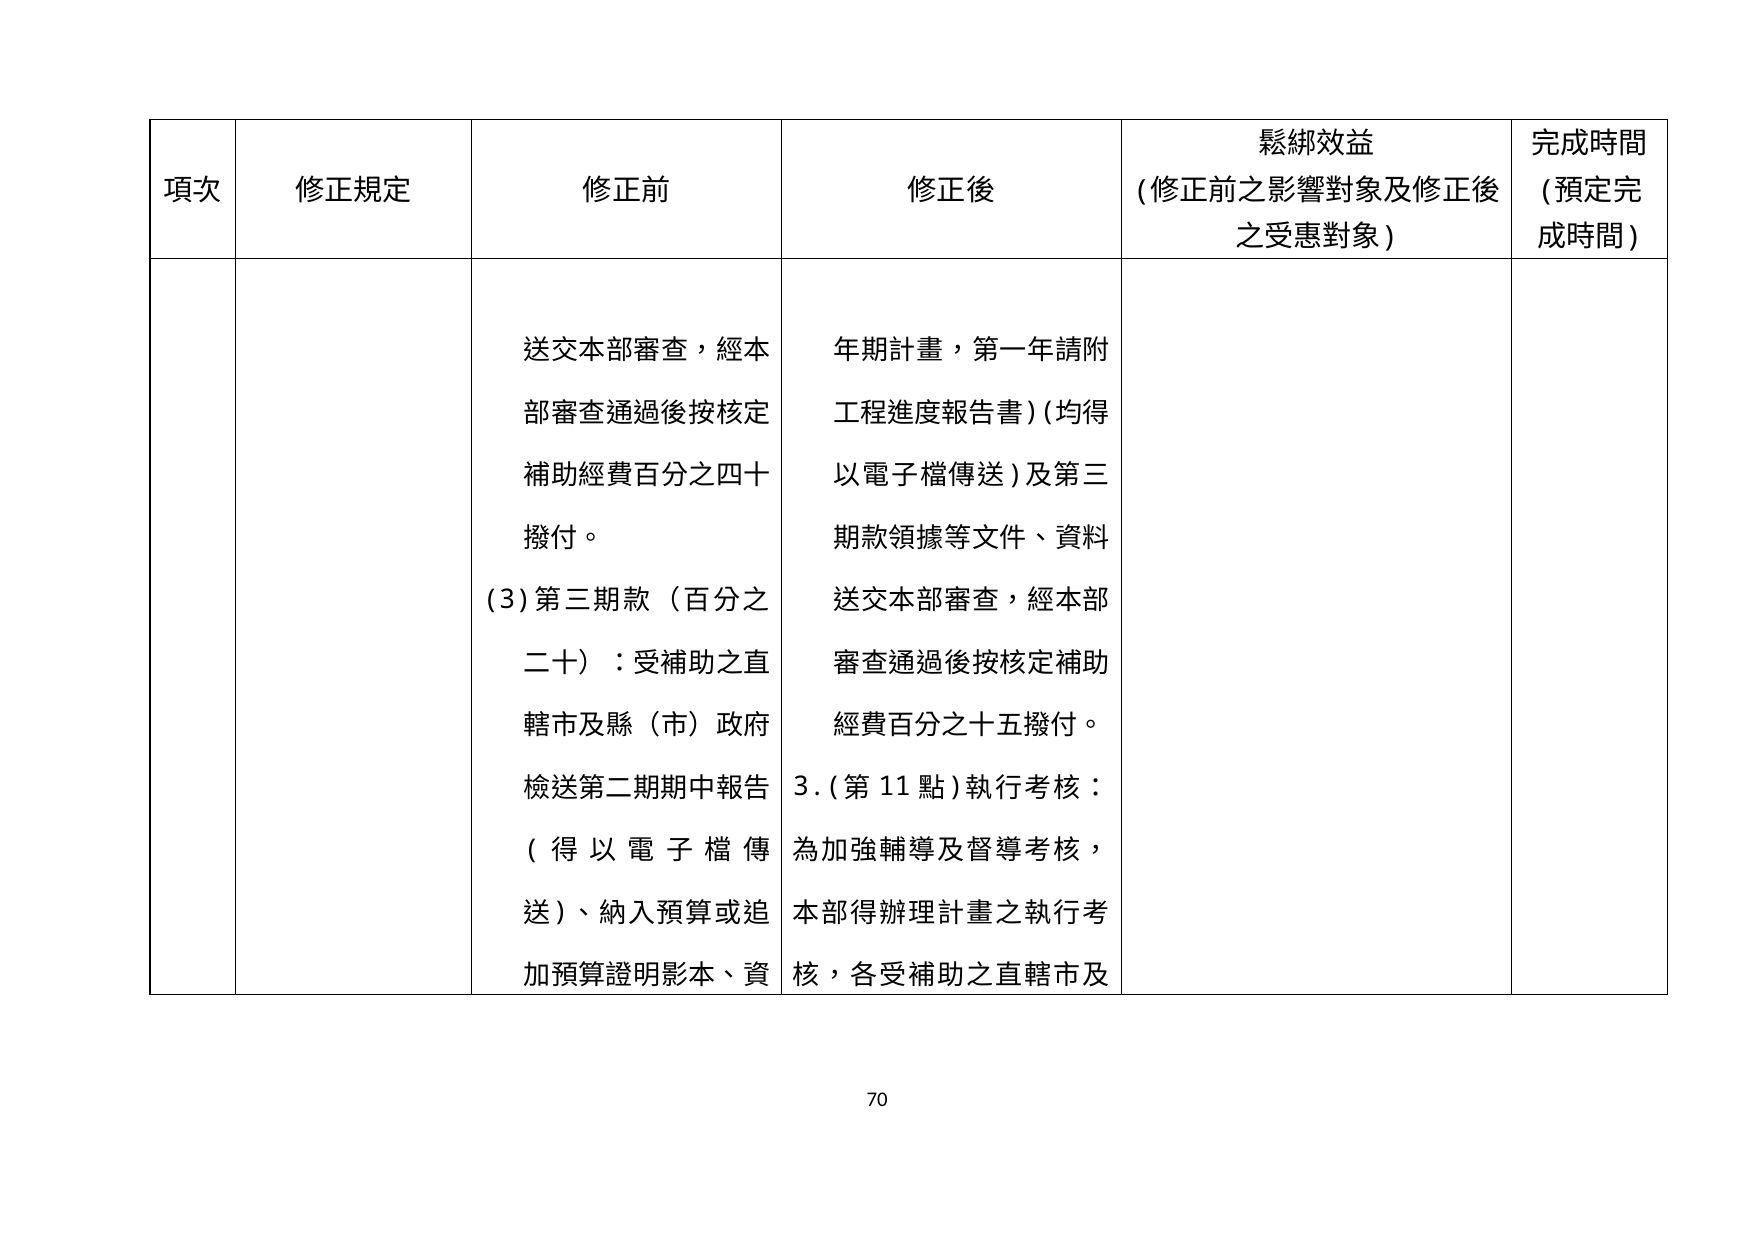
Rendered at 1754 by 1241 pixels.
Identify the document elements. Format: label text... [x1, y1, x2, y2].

table_header 完成時間 (預定完成時間) [1512, 120, 1667, 258]
table_header 鬆綁效益 (修正前之影響對象及修正後之受惠對象) [1122, 120, 1511, 258]
table_cell [1512, 259, 1667, 993]
table_header 修正前 [472, 120, 781, 258]
table_cell [151, 259, 235, 993]
table_cell [236, 259, 471, 993]
table_cell 送交本部審查，經本部審查通過後按核定補助經費百分之四十撥付。 (3)第三期款（百分之二十）：受補助之直轄市及縣（市）政府檢送第二期期中報告(得以電子檔傳送)、納入預算或追加預算證明影本、資 [472, 259, 781, 993]
table_cell 年期計畫，第一年請附工程進度報告書)(均得以電子檔傳送)及第三期款領據等文件、資料送交本部審查，經本部審查通過後按核定補助經費百分之十五撥付。 3.(第11點)執行考核：為加強輔導及督導考核，本部得辦理計畫之執行考核，各受補助之直轄市及 [782, 259, 1121, 993]
table_cell [1122, 259, 1511, 993]
table_header 修正規定 [236, 120, 471, 258]
table_header 項次 [151, 120, 235, 258]
table_header 修正後 [782, 120, 1121, 258]
